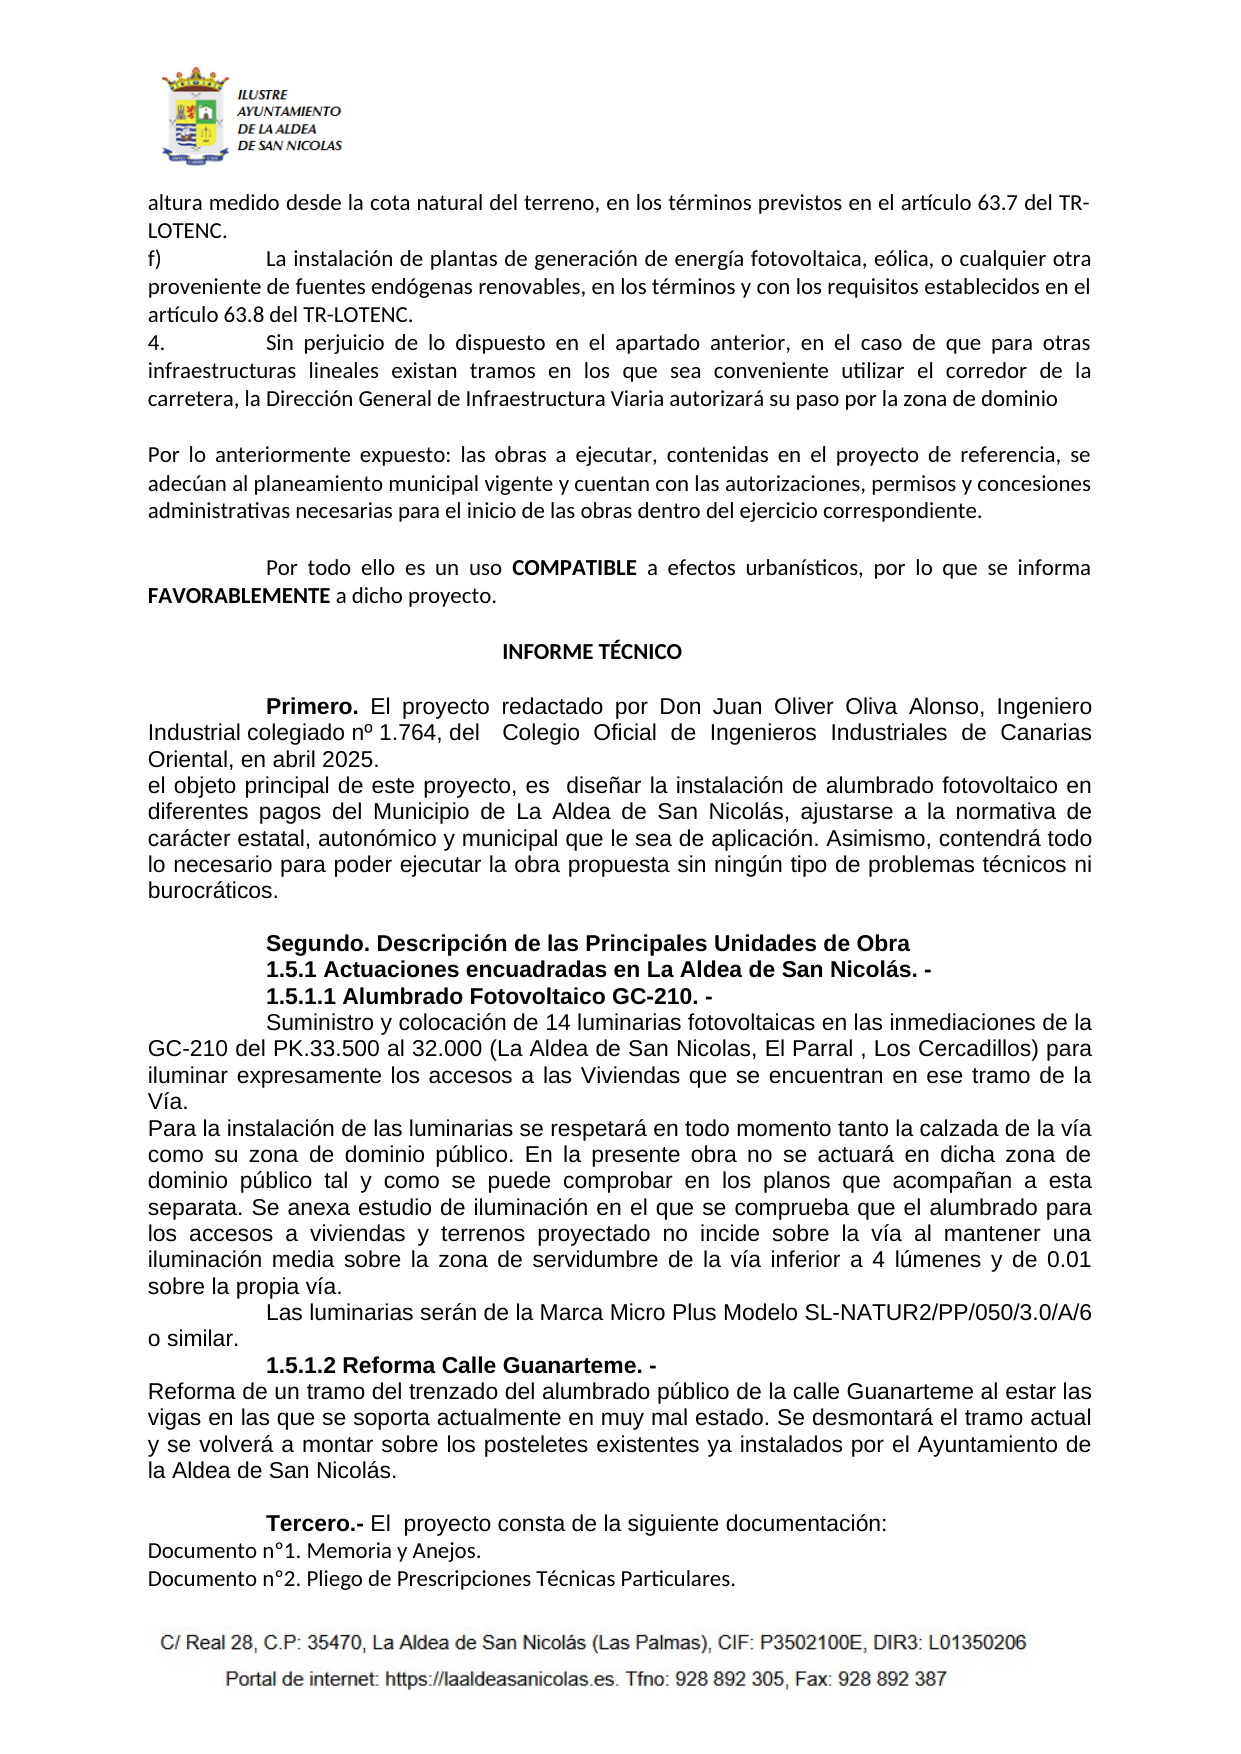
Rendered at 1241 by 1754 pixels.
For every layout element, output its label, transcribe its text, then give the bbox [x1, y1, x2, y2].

text Para la instalación de las luminarias se respetará en todo momento tanto la calzada de la vía como su zona de dominio público. En la presente obra no se actuará en dicha zona de dominio público tal y como se puede comprobar en los planos que acompañan a esta separata. Se anexa estudio de iluminación en el que se comprueba que el alumbrado para los accesos a viviendas y terrenos proyectado no incide sobre la vía al mantener una iluminación media sobre la zona de servidumbre de la vía inferior a 4 lúmenes y de 0.01 sobre la propia vía. [148, 1114, 1093, 1299]
text Por lo anteriormente expuesto: las obras a ejecutar, contenidas en el proyecto de referencia, se adecúan al planeamiento municipal vigente y cuentan con las autorizaciones, permisos y concesiones administrativas necesarias para el inicio de las obras dentro del ejercicio correspondiente. [148, 441, 1093, 525]
text Segundo. Descripción de las Principales Unidades de Obra [148, 930, 1093, 956]
text Suministro y colocación de 14 luminarias fotovoltaicas en las inmediaciones de la GC-210 del PK.33.500 al 32.000 (La Aldea de San Nicolas, El Parral , Los Cercadillos) para iluminar expresamente los accesos a las Viviendas que se encuentran en ese tramo de la Vía. [148, 1009, 1093, 1114]
text altura medido desde la cota natural del terreno, en los términos previstos en el artículo 63.7 del TR-LOTENC. [148, 188, 1093, 244]
picture [148, 59, 358, 173]
text 1.5.1.1 Alumbrado Fotovoltaico GC-210. - [148, 983, 1093, 1009]
text Tercero.- El proyecto consta de la siguiente documentación: [148, 1510, 1093, 1536]
text Reforma de un tramo del trenzado del alumbrado público de la calle Guanarteme al estar las vigas en las que se soporta actualmente en muy mal estado. Se desmontará el tramo actual y se volverá a montar sobre los posteletes existentes ya instalados por el Ayuntamiento de la Aldea de San Nicolás. [148, 1378, 1093, 1483]
text Por todo ello es un uso COMPATIBLE a efectos urbanísticos, por lo que se informa FAVORABLEMENTE a dicho proyecto. [148, 553, 1093, 609]
text Documento nº1. Memoria y Anejos. [148, 1536, 1093, 1564]
text Las luminarias serán de la Marca Micro Plus Modelo SL-NATUR2/PP/050/3.0/A/6 o similar. [148, 1299, 1093, 1352]
text f) La instalación de plantas de generación de energía fotovoltaica, eólica, o cualquier otra proveniente de fuentes endógenas renovables, en los términos y con los requisitos establecidos en el artículo 63.8 del TR-LOTENC. [148, 244, 1093, 328]
text Documento nº2. Pliego de Prescripciones Técnicas Particulares. [148, 1564, 1093, 1592]
picture [148, 1626, 1034, 1695]
text el objeto principal de este proyecto, es diseñar la instalación de alumbrado fotovoltaico en diferentes pagos del Municipio de La Aldea de San Nicolás, ajustarse a la normativa de carácter estatal, autonómico y municipal que le sea de aplicación. Asimismo, contendrá todo lo necesario para poder ejecutar la obra propuesta sin ningún tipo de problemas técnicos ni burocráticos. [148, 772, 1093, 904]
text 4. Sin perjuicio de lo dispuesto en el apartado anterior, en el caso de que para otras infraestructuras lineales existan tramos en los que sea conveniente utilizar el corredor de la carretera, la Dirección General de Infraestructura Viaria autorizará su paso por la zona de dominio [148, 328, 1093, 413]
text Primero. El proyecto redactado por Don Juan Oliver Oliva Alonso, Ingeniero Industrial colegiado nº 1.764, del Colegio Oficial de Ingenieros Industriales de Canarias Oriental, en abril 2025. [148, 693, 1093, 772]
text 1.5.1 Actuaciones encuadradas en La Aldea de San Nicolás. - [148, 956, 1093, 983]
text INFORME TÉCNICO [148, 637, 1093, 665]
text 1.5.1.2 Reforma Calle Guanarteme. - [148, 1352, 1093, 1378]
